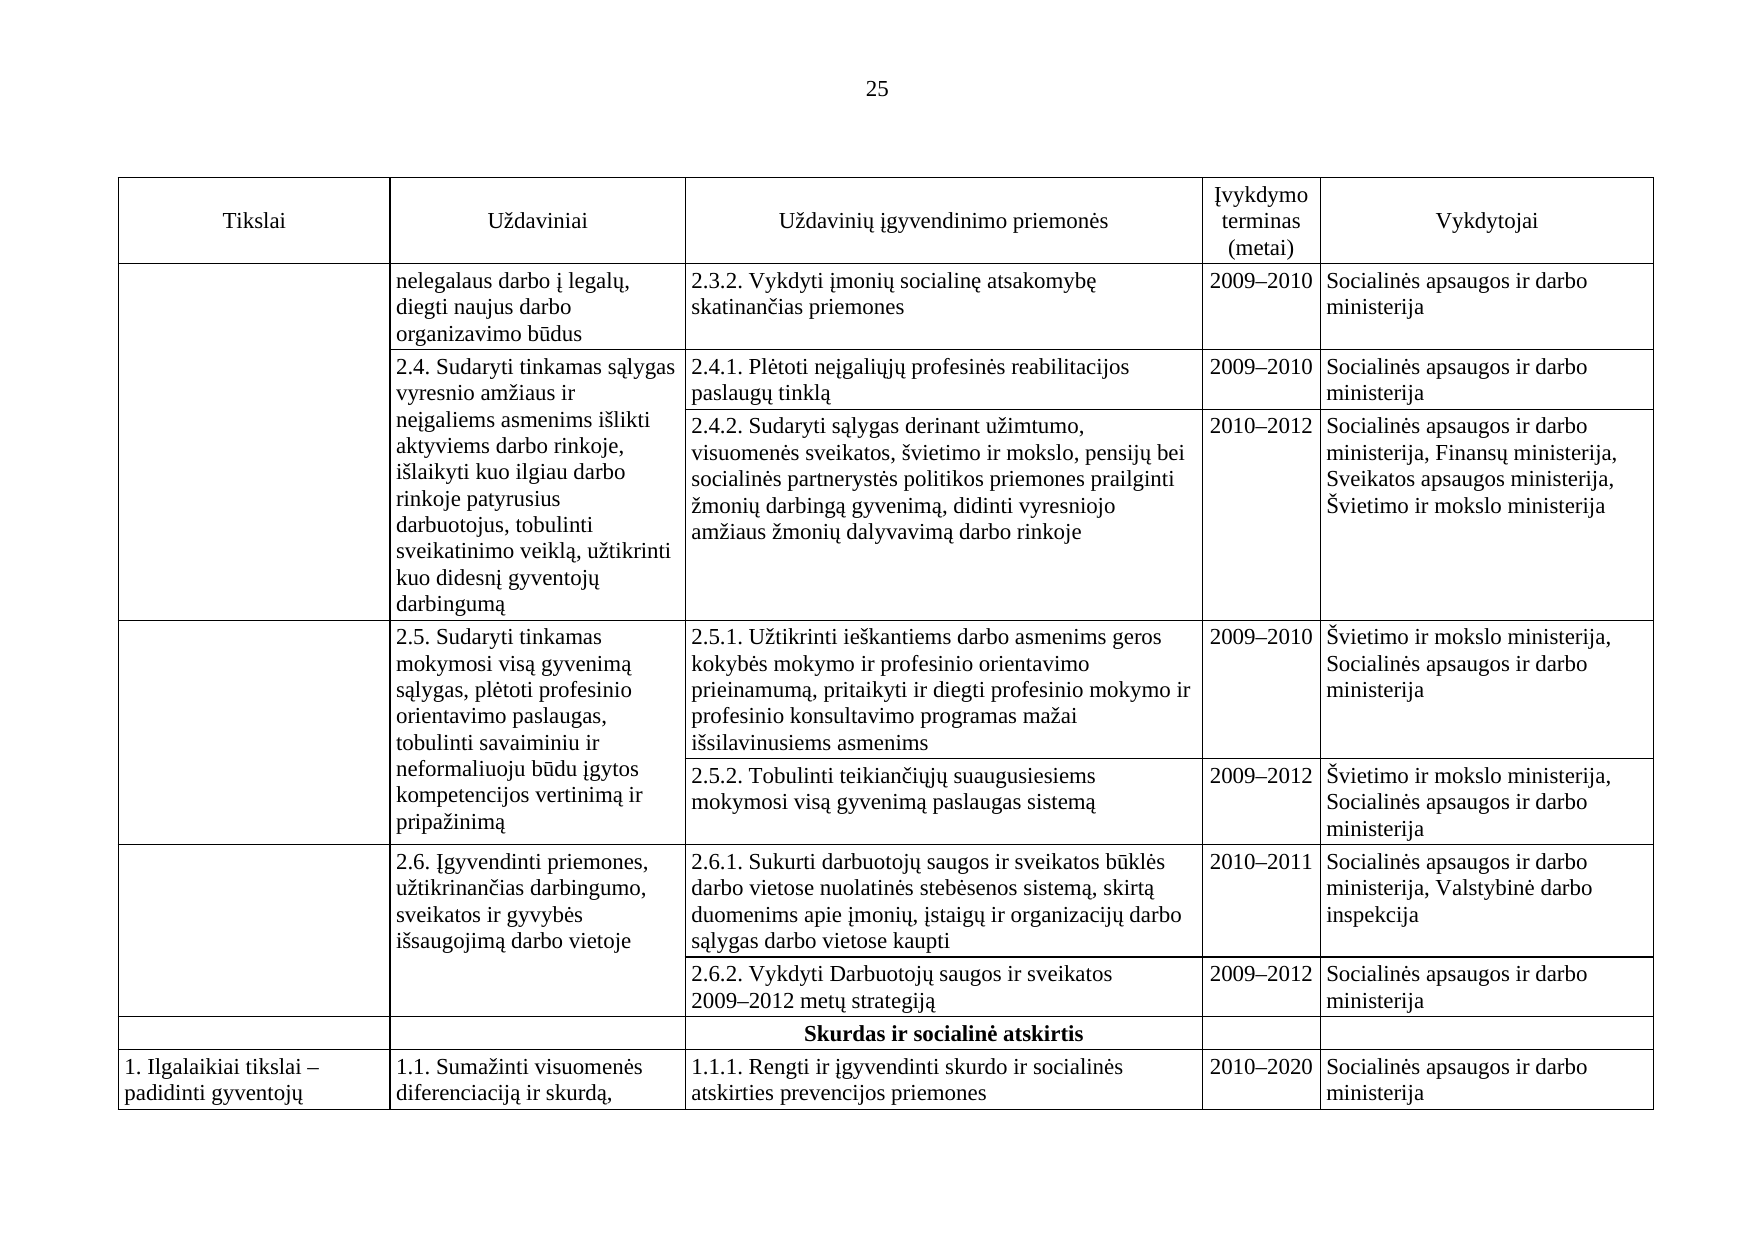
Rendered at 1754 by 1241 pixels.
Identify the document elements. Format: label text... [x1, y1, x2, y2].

table_cell 1.1.1. Rengti ir įgyvendinti skurdo ir socialinės atskirties prevencijos priemones [686, 1050, 1202, 1109]
table_cell 2010–2012 [1203, 410, 1320, 619]
table_cell [119, 845, 389, 956]
table_cell [1321, 1017, 1653, 1049]
table_cell [119, 264, 389, 349]
table_cell 2010–2020 [1203, 1050, 1320, 1109]
table_header Vykdytojai [1321, 178, 1653, 263]
table_cell 2009–2012 [1203, 759, 1320, 844]
table_cell Socialinės apsaugos ir darbo ministerija [1321, 264, 1653, 349]
table_cell [119, 1017, 389, 1049]
table_header Įvykdymo terminas (metai) [1203, 178, 1320, 263]
table_cell 2.3.2. Vykdyti įmonių socialinę atsakomybę skatinančias priemones [686, 264, 1202, 349]
table_cell [119, 956, 389, 1016]
table_cell 1.1. Sumažinti visuomenės diferenciaciją ir skurdą, [391, 1050, 685, 1109]
table_cell 1. Ilgalaikiai tikslai – padidinti gyventojų [119, 1050, 389, 1109]
table_cell 2.5.1. Užtikrinti ieškantiems darbo asmenims geros kokybės mokymo ir profesinio orientavimo prieinamumą, pritaikyti ir diegti profesinio mokymo ir profesinio konsultavimo programas mažai išsilavinusiems asmenims [686, 621, 1202, 758]
table_cell [119, 349, 389, 409]
table_cell 2010–2011 [1203, 845, 1320, 956]
table_cell Socialinės apsaugos ir darbo ministerija [1321, 958, 1653, 1016]
table_cell 2009–2010 [1203, 264, 1320, 349]
table_cell [119, 621, 389, 758]
table_cell [119, 409, 389, 619]
table_cell 2.6. Įgyvendinti priemones, užtikrinančias darbingumo, sveikatos ir gyvybės išsaugojimą darbo vietoje [391, 845, 685, 956]
table_cell [391, 956, 685, 1016]
table_cell 2.5. Sudaryti tinkamas mokymosi visą gyvenimą sąlygas, plėtoti profesinio orientavimo paslaugas, tobulinti savaiminiu ir neformaliuoju būdu įgytos kompetencijos vertinimą ir pripažinimą [391, 621, 685, 844]
table_cell 2.4.1. Plėtoti neįgaliųjų profesinės reabilitacijos paslaugų tinklą [686, 350, 1202, 409]
table_cell Socialinės apsaugos ir darbo ministerija, Valstybinė darbo inspekcija [1321, 845, 1653, 956]
table_cell 2009–2012 [1203, 958, 1320, 1016]
table_cell Skurdas ir socialinė atskirtis [686, 1017, 1202, 1049]
table_cell 2009–2010 [1203, 350, 1320, 409]
table_cell Švietimo ir mokslo ministerija, Socialinės apsaugos ir darbo ministerija [1321, 759, 1653, 844]
table_cell Socialinės apsaugos ir darbo ministerija [1321, 1050, 1653, 1109]
table_cell [1203, 1017, 1320, 1049]
table_cell 2.4. Sudaryti tinkamas sąlygas vyresnio amžiaus ir neįgaliems asmenims išlikti aktyviems darbo rinkoje, išlaikyti kuo ilgiau darbo rinkoje patyrusius darbuotojus, tobulinti sveikatinimo veiklą, užtikrinti kuo didesnį gyventojų darbingumą [391, 350, 685, 619]
table_cell [391, 1017, 685, 1049]
table_cell 2.6.2. Vykdyti Darbuotojų saugos ir sveikatos 2009–2012 metų strategiją [686, 958, 1202, 1016]
table_header Uždaviniai [391, 178, 685, 263]
table_cell Socialinės apsaugos ir darbo ministerija, Finansų ministerija, Sveikatos apsaugos ministerija, Švietimo ir mokslo ministerija [1321, 410, 1653, 619]
table_cell Socialinės apsaugos ir darbo ministerija [1321, 350, 1653, 409]
table_cell 2.4.2. Sudaryti sąlygas derinant užimtumo, visuomenės sveikatos, švietimo ir mokslo, pensijų bei socialinės partnerystės politikos priemones prailginti žmonių darbingą gyvenimą, didinti vyresniojo amžiaus žmonių dalyvavimą darbo rinkoje [686, 410, 1202, 619]
table_cell 2009–2010 [1203, 621, 1320, 758]
table_cell [119, 758, 389, 844]
table_header Tikslai [119, 178, 389, 263]
table_cell nelegalaus darbo į legalų, diegti naujus darbo organizavimo būdus [391, 264, 685, 349]
table_cell 2.5.2. Tobulinti teikiančiųjų suaugusiesiems mokymosi visą gyvenimą paslaugas sistemą [686, 759, 1202, 844]
table_header Uždavinių įgyvendinimo priemonės [686, 178, 1202, 263]
table_cell Švietimo ir mokslo ministerija, Socialinės apsaugos ir darbo ministerija [1321, 621, 1653, 758]
table_cell 2.6.1. Sukurti darbuotojų saugos ir sveikatos būklės darbo vietose nuolatinės stebėsenos sistemą, skirtą duomenims apie įmonių, įstaigų ir organizacijų darbo sąlygas darbo vietose kaupti [686, 845, 1202, 956]
